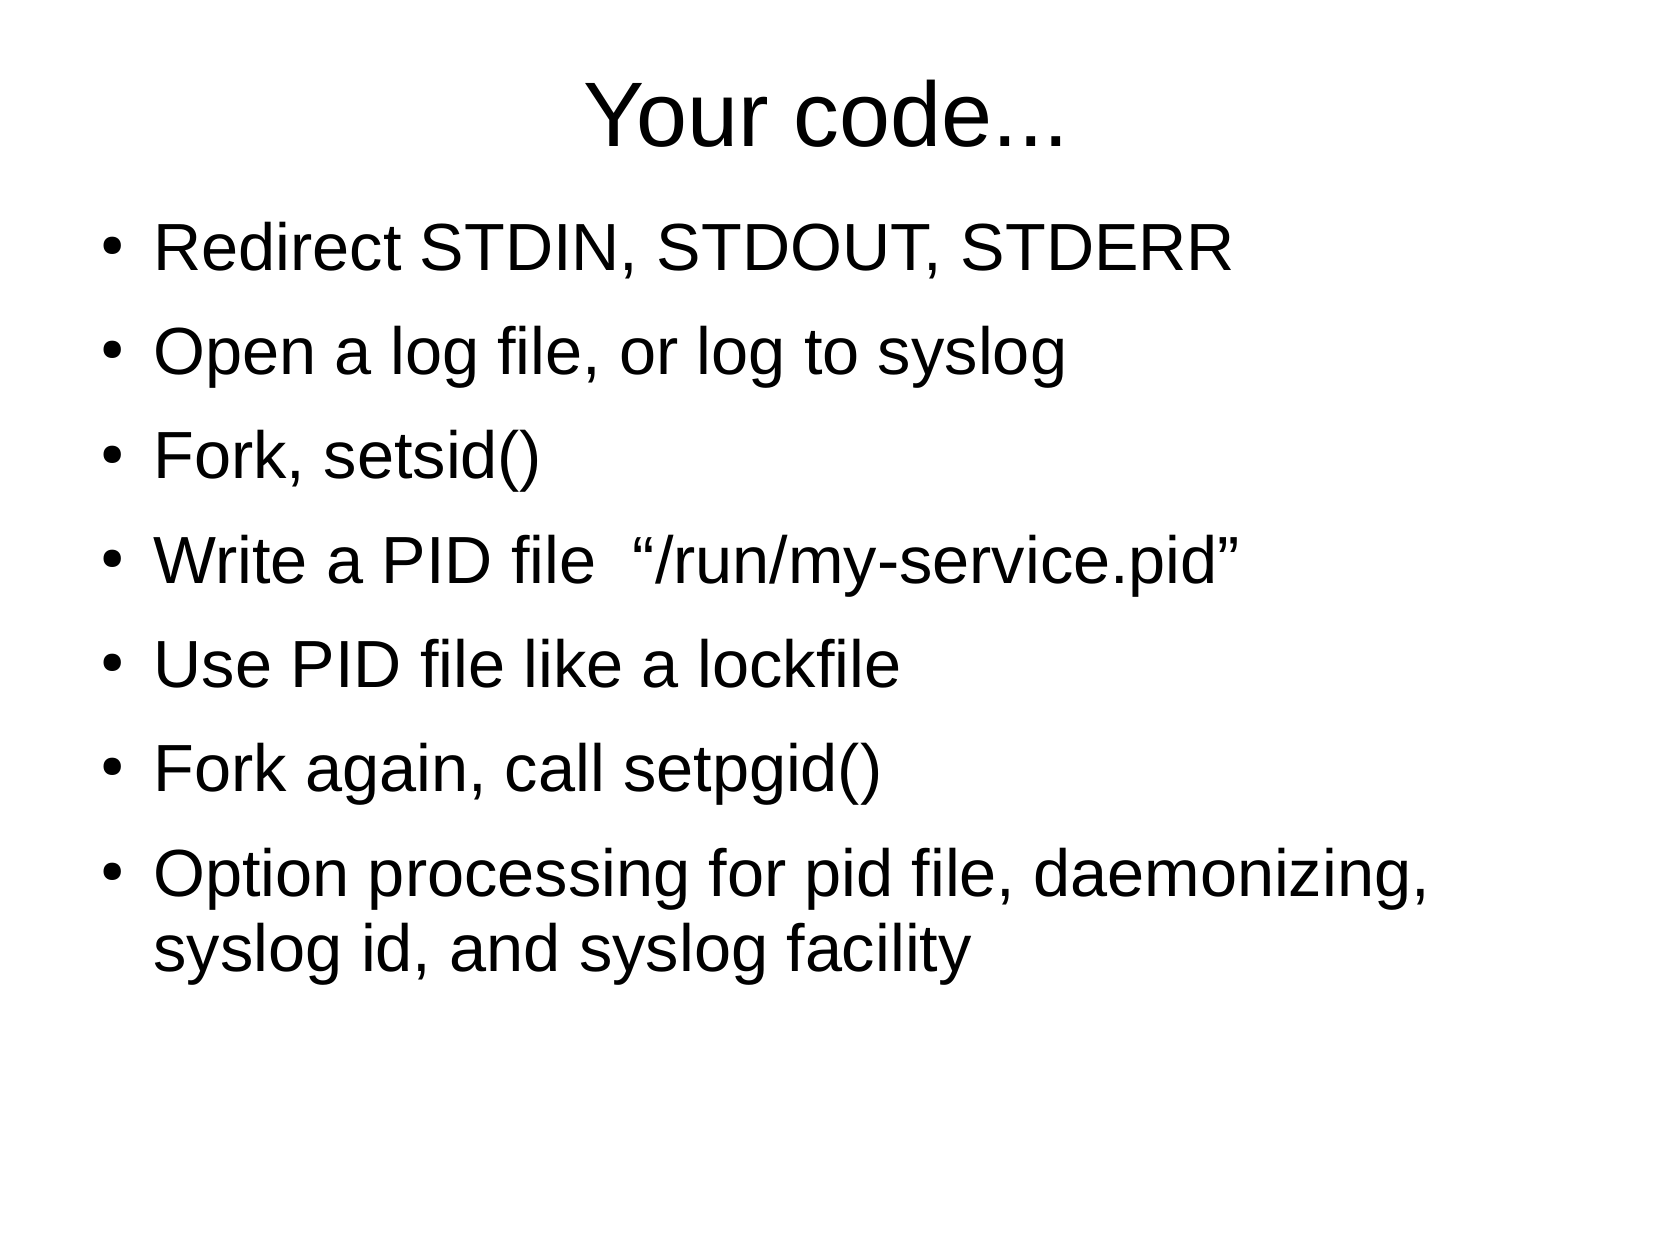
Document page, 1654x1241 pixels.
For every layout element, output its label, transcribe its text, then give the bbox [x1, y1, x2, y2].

list Redirect STDIN, STDOUT, STDERR Open a log file, or log to syslog Fork, setsid() Write a PID file “/run/my-service.pid” Use PID file like a lockfile Fork again, call setpgid() Option processing for pid file, daemonizing, syslog id, and syslog facility [82, 210, 1571, 1010]
title Your code... [82, 49, 1571, 181]
